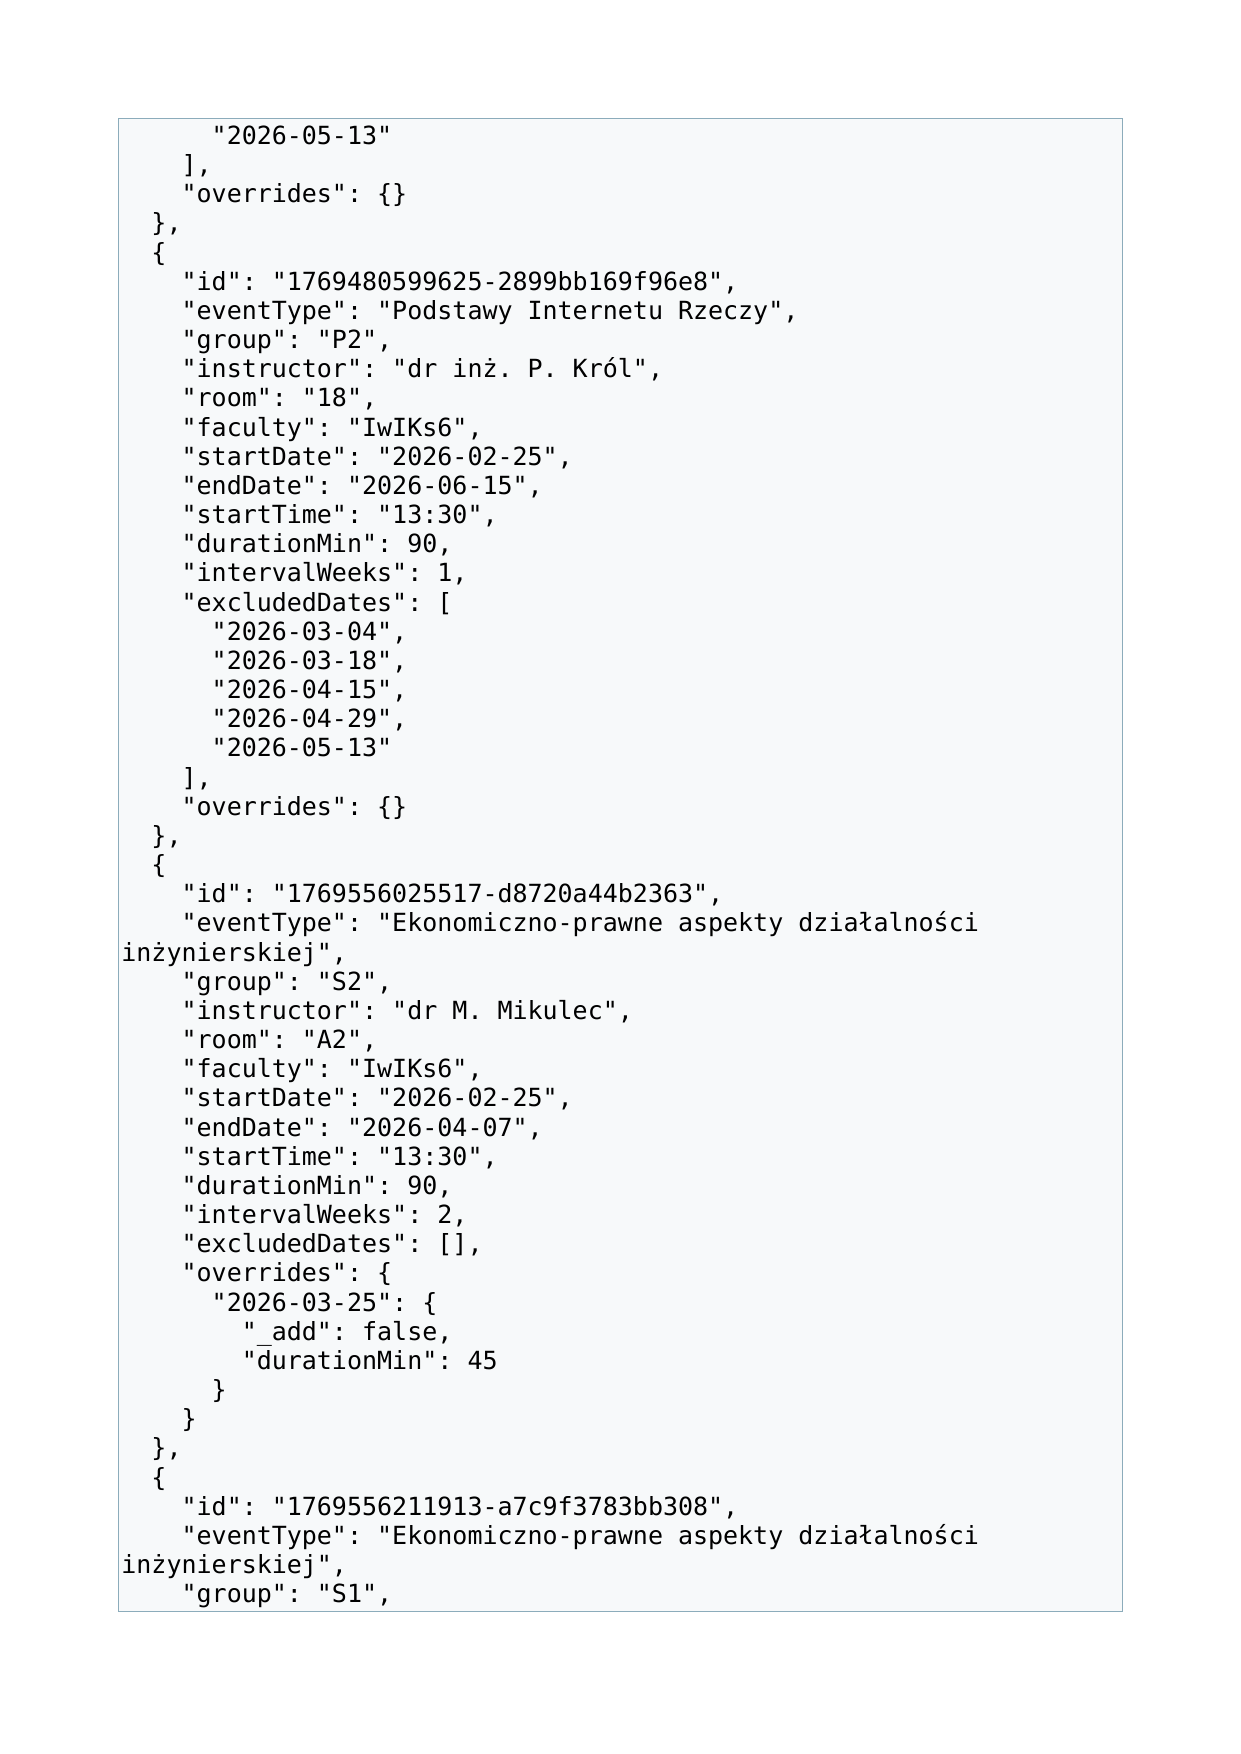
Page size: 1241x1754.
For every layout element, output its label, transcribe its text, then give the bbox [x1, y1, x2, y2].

text "2026-05-13" ], "overrides": {} }, { "id": "1769480599625-2899bb169f96e8", "eventType": "Podstawy Internetu Rzeczy", "group": "P2", "instructor": "dr inż. P. Król", "room": "18", "faculty": "IwIKs6", "startDate": "2026-02-25", "endDate": "2026-06-15", "startTime": "13:30", "durationMin": 90, "intervalWeeks": 1, "excludedDates": [ "2026-03-04", "2026-03-18", "2026-04-15", "2026-04-29", "2026-05-13" ], "overrides": {} }, { "id": "1769556025517-d8720a44b2363", "eventType": "Ekonomiczno-prawne aspekty działalności inżynierskiej", "group": "S2", "instructor": "dr M. Mikulec", "room": "A2", "faculty": "IwIKs6", "startDate": "2026-02-25", "endDate": "2026-04-07", "startTime": "13:30", "durationMin": 90, "intervalWeeks": 2, "excludedDates": [], "overrides": { "2026-03-25": { "_add": false, "durationMin": 45 } } }, { "id": "1769556211913-a7c9f3783bb308", "eventType": "Ekonomiczno-prawne aspekty działalności inżynierskiej", "group": "S1", [119, 119, 1122, 1611]
